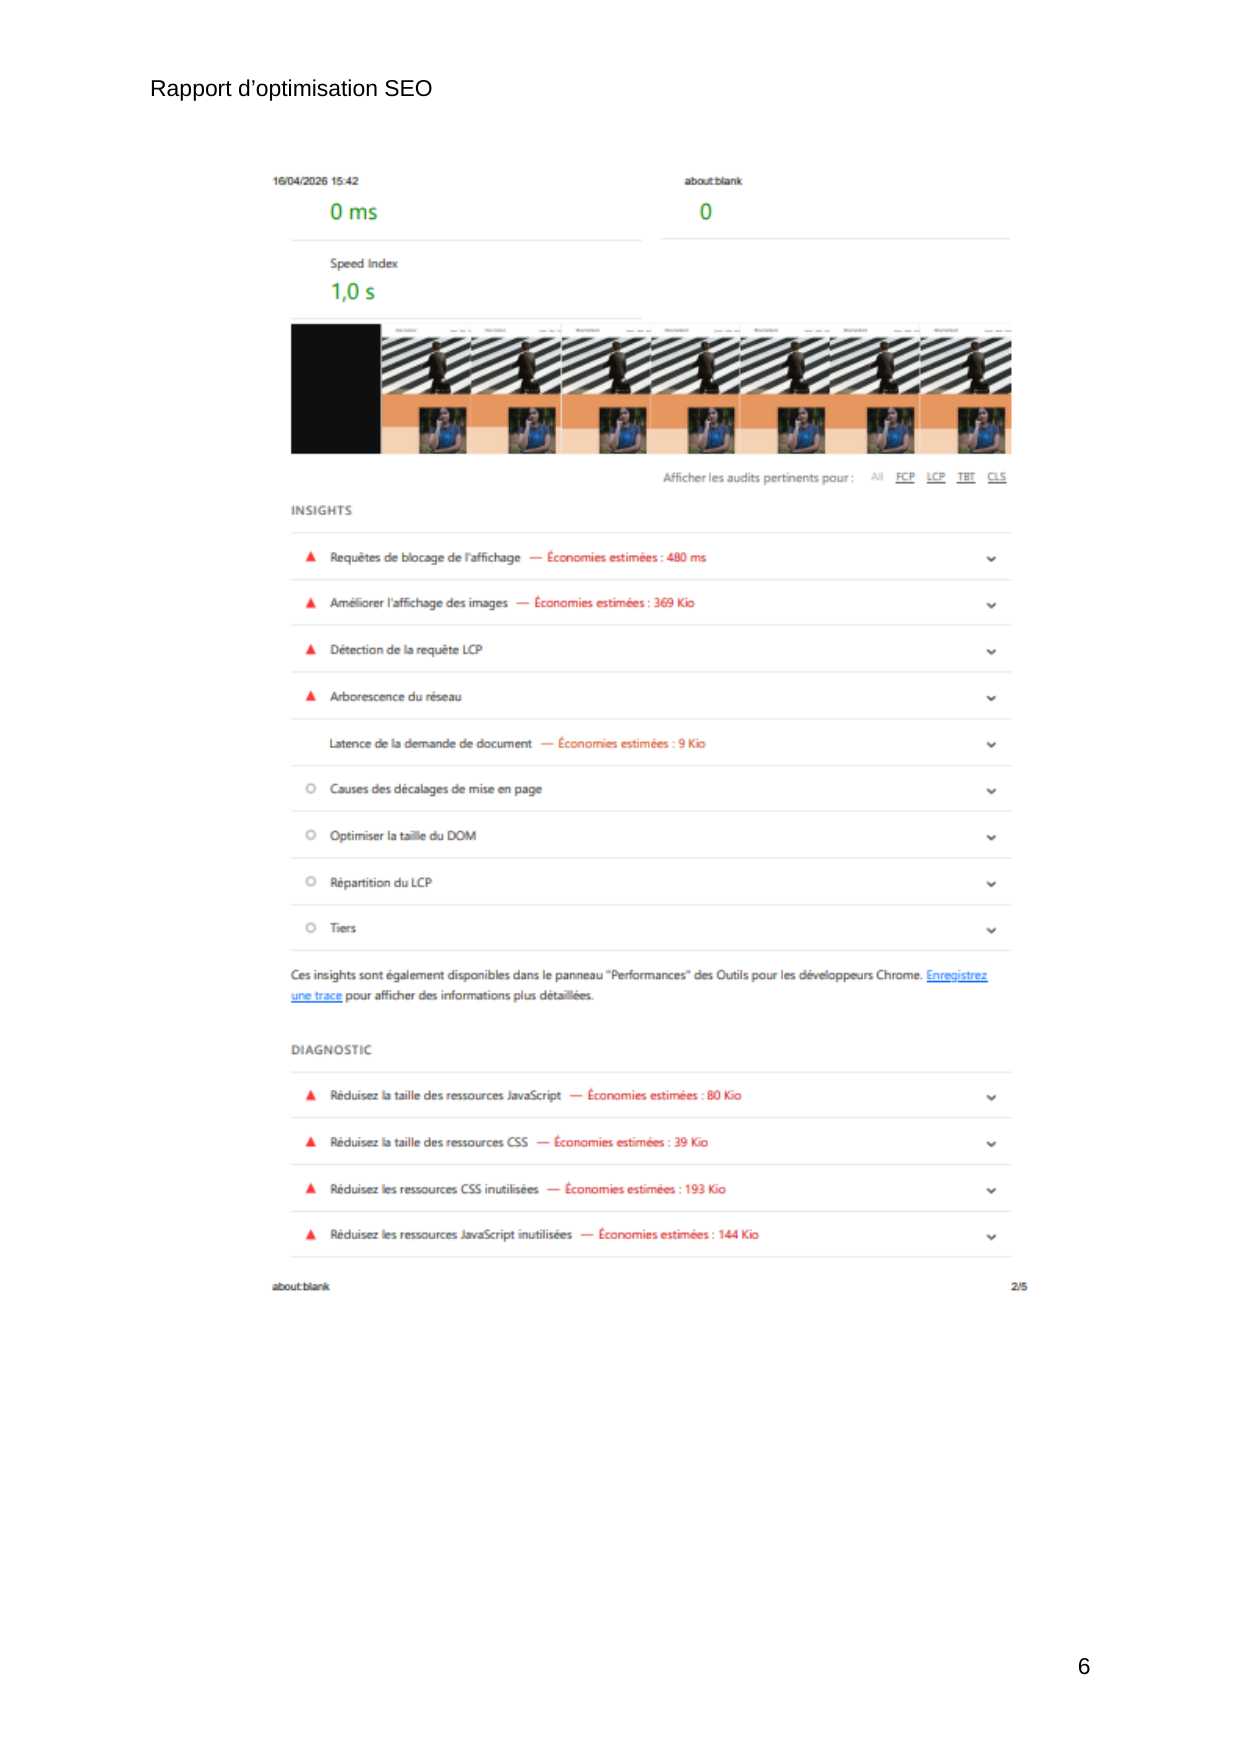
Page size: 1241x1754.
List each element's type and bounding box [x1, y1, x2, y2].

picture [246, 157, 1053, 1311]
